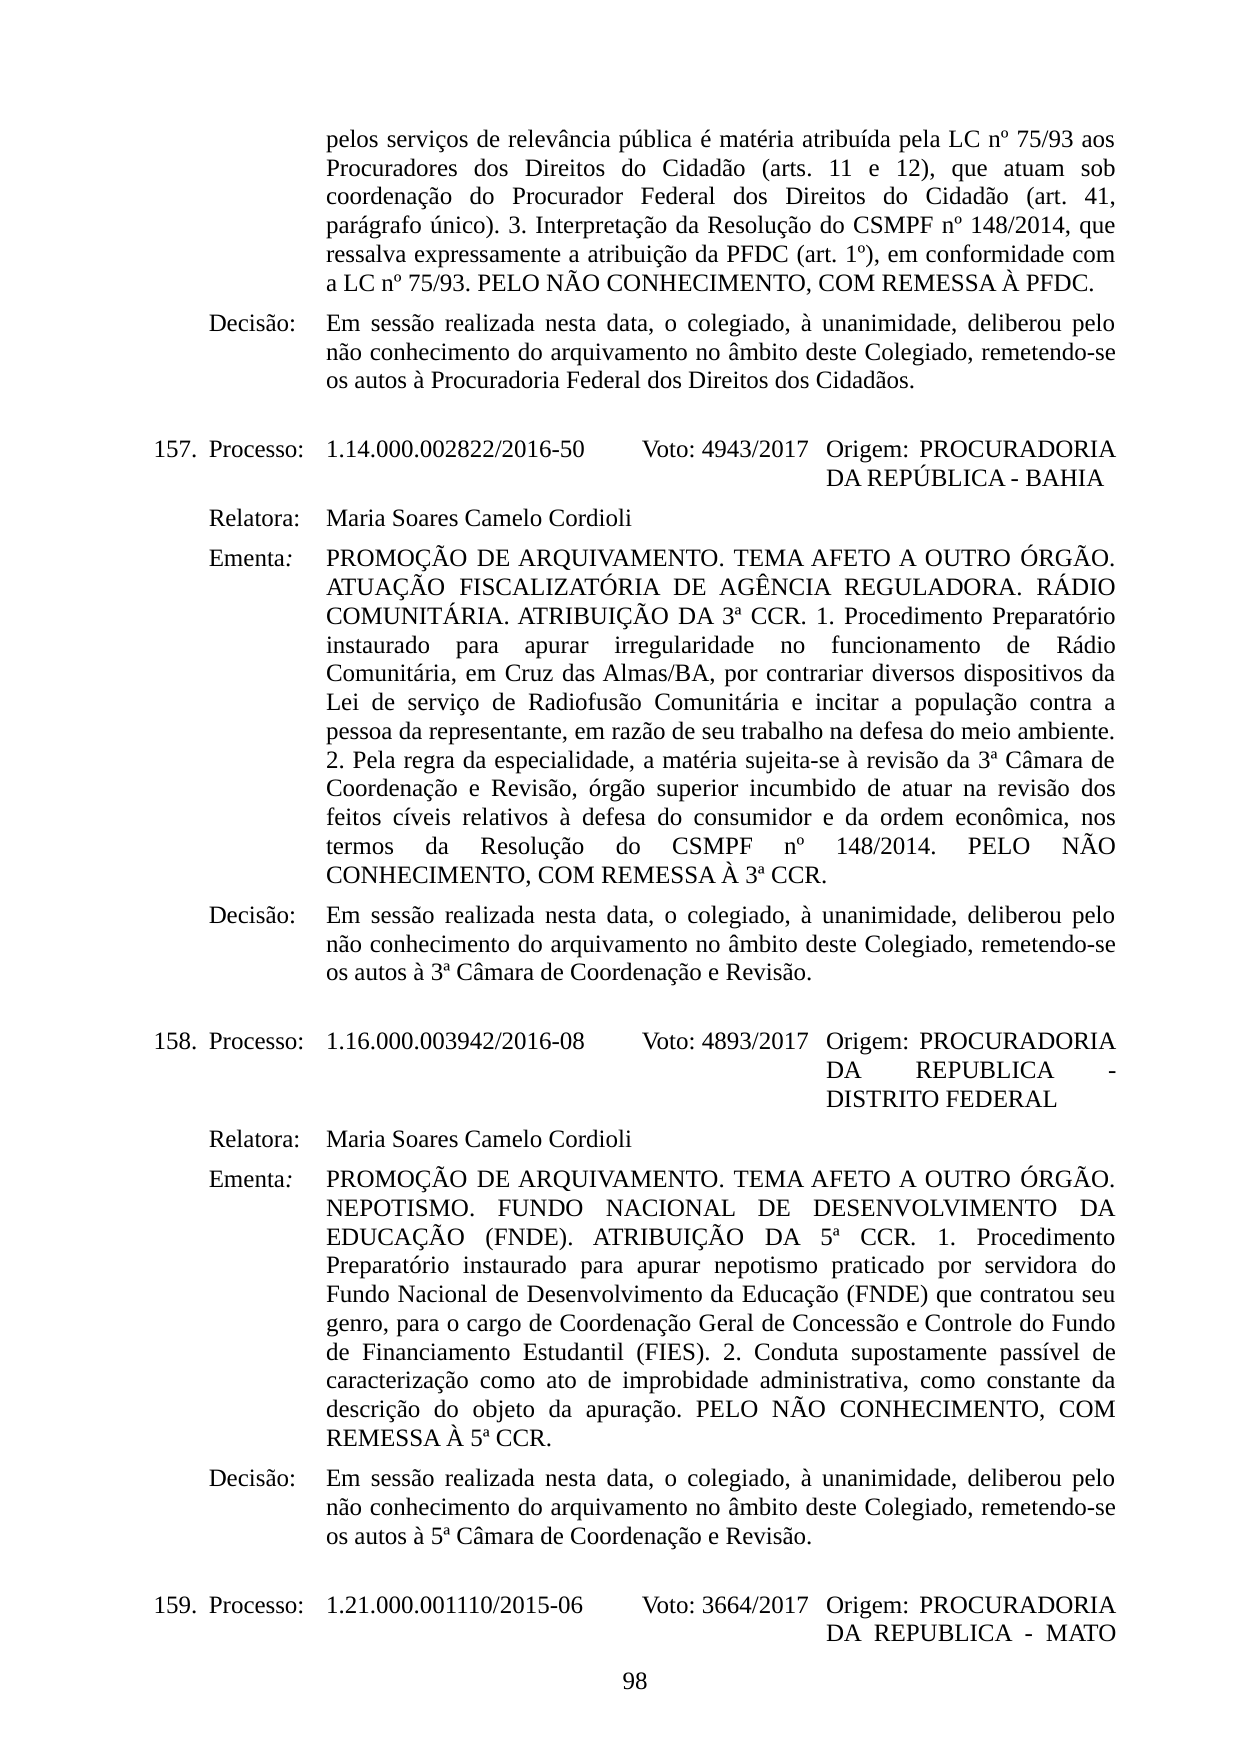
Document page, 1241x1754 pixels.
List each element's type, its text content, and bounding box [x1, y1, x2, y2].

table_header Voto: 3664/2017 [636, 1584, 820, 1653]
table_cell [148, 302, 203, 400]
table_header Processo: [203, 429, 320, 497]
table_cell PROMOÇÃO DE ARQUIVAMENTO. TEMA AFETO A OUTRO ÓRGÃO. NEPOTISMO. FUNDO NACIONAL DE DESENVOLVIMENTO DA EDUCAÇÃO (FNDE). ATRIBUIÇÃO DA 5ª CCR. 1. Procedimento Preparatório instaurado para apurar nepotismo praticado por servidora do Fundo Nacional de Desenvolvimento da Educação (FNDE) que contratou seu genro, para o cargo de Coordenação Geral de Concessão e Controle do Fundo de Financiamento Estudantil (FIES). 2. Conduta supostamente passível de caracterização como ato de improbidade administrativa, como constante da descrição do objeto da apuração. PELO NÃO CONHECIMENTO, COM REMESSA À 5ª CCR. [320, 1159, 1122, 1457]
table_cell Decisão: [203, 894, 320, 992]
table_header 159. [148, 1584, 203, 1653]
table_cell PROMOÇÃO DE ARQUIVAMENTO. TEMA AFETO A OUTRO ÓRGÃO. ATUAÇÃO FISCALIZATÓRIA DE AGÊNCIA REGULADORA. RÁDIO COMUNITÁRIA. ATRIBUIÇÃO DA 3ª CCR. 1. Procedimento Preparatório instaurado para apurar irregularidade no funcionamento de Rádio Comunitária, em Cruz das Almas/BA, por contrariar diversos dispositivos da Lei de serviço de Radiofusão Comunitária e incitar a população contra a pessoa da representante, em razão de seu trabalho na defesa do meio ambiente. 2. Pela regra da especialidade, a matéria sujeita-se à revisão da 3ª Câmara de Coordenação e Revisão, órgão superior incumbido de atuar na revisão dos feitos cíveis relativos à defesa do consumidor e da ordem econômica, nos termos da Resolução do CSMPF nº 148/2014. PELO NÃO CONHECIMENTO, COM REMESSA À 3ª CCR. [320, 538, 1122, 894]
table_cell Ementa: [203, 1159, 320, 1457]
table_header Processo: [203, 1021, 320, 1118]
table_cell pelos serviços de relevância pública é matéria atribuída pela LC nº 75/93 aos Procuradores dos Direitos do Cidadão (arts. 11 e 12), que atuam sob coordenação do Procurador Federal dos Direitos do Cidadão (art. 41, parágrafo único). 3. Interpretação da Resolução do CSMPF nº 148/2014, que ressalva expressamente a atribuição da PFDC (art. 1º), em conformidade com a LC nº 75/93. PELO NÃO CONHECIMENTO, COM REMESSA À PFDC. [320, 118, 1122, 302]
table_cell [148, 538, 203, 894]
table_cell [148, 498, 203, 538]
table_cell [148, 1118, 203, 1158]
table_cell Decisão: [203, 302, 320, 400]
table_header 1.16.000.003942/2016-08 [320, 1021, 636, 1118]
table_cell [203, 118, 320, 302]
table_cell Ementa: [203, 538, 320, 894]
table_cell Maria Soares Camelo Cordioli [320, 1118, 1122, 1158]
table_cell Em sessão realizada nesta data, o colegiado, à unanimidade, deliberou pelo não conhecimento do arquivamento no âmbito deste Colegiado, remetendo-se os autos à 3ª Câmara de Coordenação e Revisão. [320, 894, 1122, 992]
table_header Voto: 4943/2017 [636, 429, 820, 497]
table_cell Relatora: [203, 498, 320, 538]
table_header Origem: PROCURADORIA DA REPÚBLICA - BAHIA [820, 429, 1122, 497]
table_cell [148, 118, 203, 302]
table_header 158. [148, 1021, 203, 1118]
table_header Processo: [203, 1584, 320, 1653]
table_cell Em sessão realizada nesta data, o colegiado, à unanimidade, deliberou pelo não conhecimento do arquivamento no âmbito deste Colegiado, remetendo-se os autos à Procuradoria Federal dos Direitos dos Cidadãos. [320, 302, 1122, 400]
table_cell [148, 894, 203, 992]
table_header Voto: 4893/2017 [636, 1021, 820, 1118]
table_header 1.14.000.002822/2016-50 [320, 429, 636, 497]
table_cell Em sessão realizada nesta data, o colegiado, à unanimidade, deliberou pelo não conhecimento do arquivamento no âmbito deste Colegiado, remetendo-se os autos à 5ª Câmara de Coordenação e Revisão. [320, 1458, 1122, 1555]
table_header 1.21.000.001110/2015-06 [320, 1584, 636, 1653]
table_header Origem: PROCURADORIA DA REPUBLICA - DISTRITO FEDERAL [820, 1021, 1122, 1118]
table_cell [148, 1159, 203, 1457]
table_header 157. [148, 429, 203, 497]
table_cell Maria Soares Camelo Cordioli [320, 498, 1122, 538]
table_cell Decisão: [203, 1458, 320, 1555]
table_cell Relatora: [203, 1118, 320, 1158]
table_cell [148, 1458, 203, 1555]
table_header Origem: PROCURADORIA DA REPUBLICA - MATO [820, 1584, 1122, 1653]
